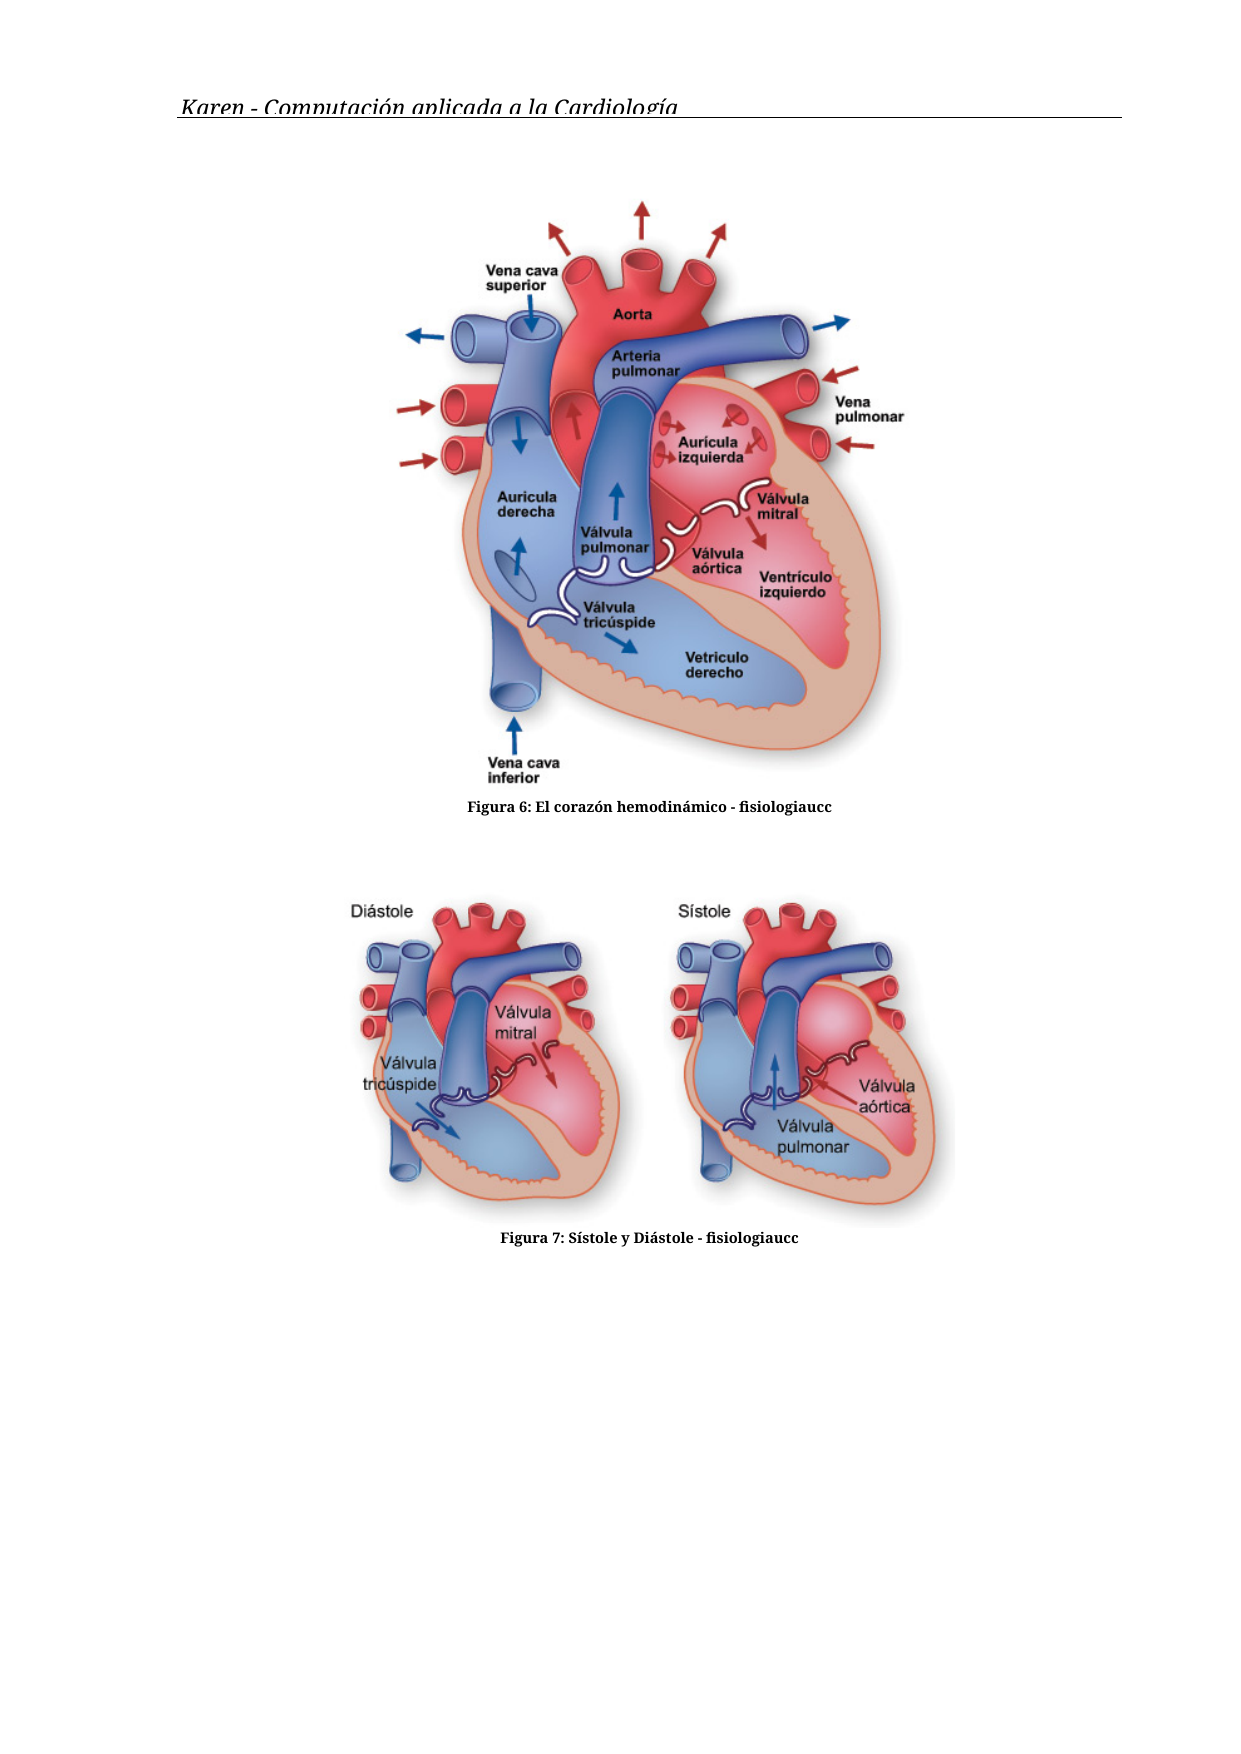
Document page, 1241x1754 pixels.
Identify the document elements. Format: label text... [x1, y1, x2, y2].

text Figura 7: Sístole y Diástole - fisiologiaucc [344, 1228, 955, 1248]
text Figura 6: El corazón hemodinámico - fisiologiaucc [389, 792, 910, 816]
picture [343, 889, 956, 1228]
picture [388, 189, 911, 792]
text [344, 881, 955, 889]
